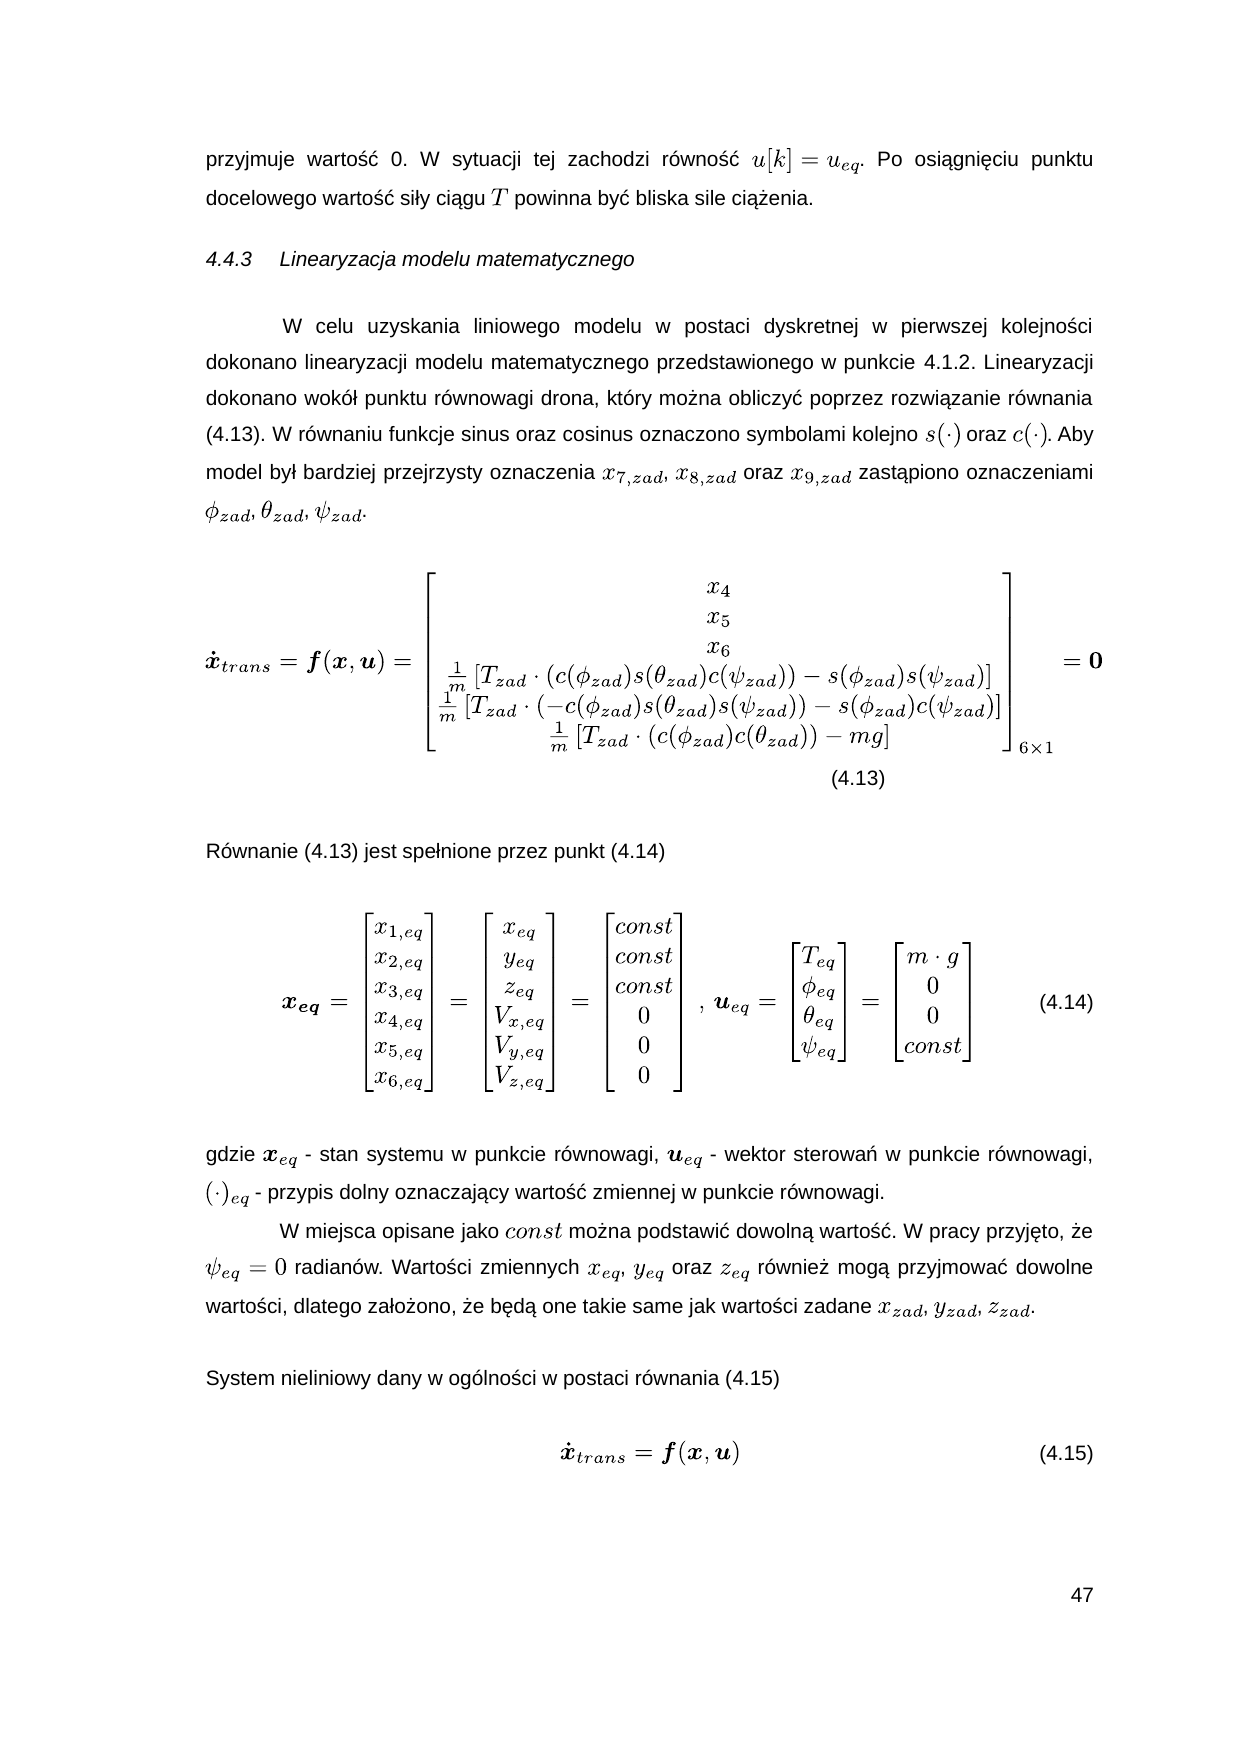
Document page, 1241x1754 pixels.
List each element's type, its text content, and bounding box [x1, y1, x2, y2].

text (4.15) [206, 1439, 1093, 1466]
text (4.14) [682, 912, 1093, 1092]
text W miejsca opisane jako można podstawić dowolną wartość. W pracy przyjęto, że radianów. Wartości zmiennych , oraz również mogą przyjmować dowolne wartości, dlatego założono, że będą one takie same jak wartości zadane , , . [206, 1219, 1093, 1318]
text gdzie - stan systemu w punkcie równowagi, - wektor sterowań w punkcie równowagi, - przypis dolny oznaczający wartość zmiennej w punkcie równowagi. [206, 1141, 1093, 1207]
text (4.13) [206, 753, 1093, 789]
text przyjmuje wartość 0. W sytuacji tej zachodzi równość . Po osiągnięciu punktu docelowego wartość siły ciągu powinna być bliska sile ciążenia. [206, 147, 1093, 210]
subtitle Linearyzacja modelu matematycznego [206, 247, 1093, 271]
text W celu uzyskania liniowego modelu w postaci dyskretnej w pierwszej kolejności dokonano linearyzacji modelu matematycznego przedstawionego w punkcie 4.1.2. Linearyzacji dokonano wokół punktu równowagi drona, który można obliczyć poprzez rozwiązanie równania (4.13). W równaniu funkcje sinus oraz cosinus oznaczono symbolami kolejno oraz . Aby model był bardziej przejrzysty oznaczenia , oraz zastąpiono oznaczeniami , , . [206, 314, 1093, 523]
text Równanie (4.13) jest spełnione przez punkt (4.14) [206, 839, 1093, 863]
text System nieliniowy dany w ogólności w postaci równania (4.15) [206, 1366, 1093, 1390]
text [206, 912, 365, 1092]
